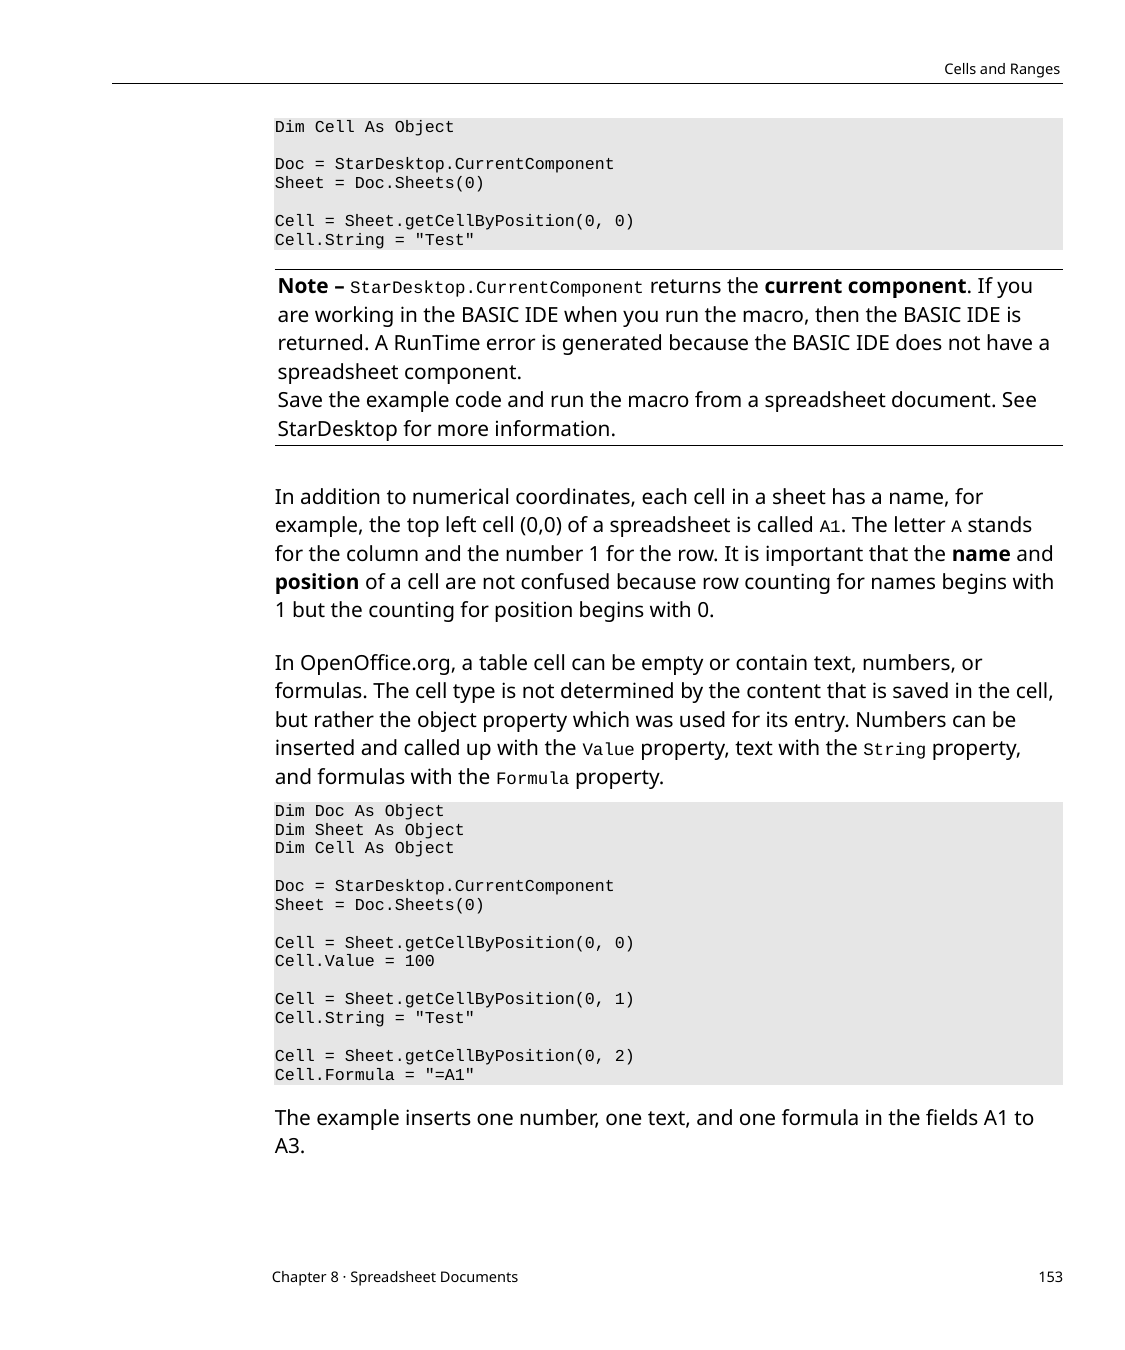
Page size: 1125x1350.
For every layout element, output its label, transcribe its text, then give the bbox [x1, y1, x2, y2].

text Dim Cell As Object Doc = StarDesktop.CurrentComponent Sheet = Doc.Sheets(0) Cell = Sheet.getCellByPosition(0, 0) Cell.String = "Test" [274, 118, 1063, 250]
text Dim Doc As Object Dim Sheet As Object Dim Cell As Object Doc = StarDesktop.CurrentComponent Sheet = Doc.Sheets(0) Cell = Sheet.getCellByPosition(0, 0) Cell.Value = 100 Cell = Sheet.getCellByPosition(0, 1) Cell.String = "Test" Cell = Sheet.getCellByPosition(0, 2) Cell.Formula = "=A1" [274, 802, 1063, 1085]
list StarDesktop.CurrentComponent returns the current component. If you are working in the BASIC IDE when you run the macro, then the BASIC IDE is returned. A RunTime error is generated because the BASIC IDE does not have a spreadsheet component. Save the example code and run the macro from a spreadsheet document. See StarDesktop for more information. [274, 270, 1063, 445]
text The example inserts one number, one text, and one formula in the fields A1 to A3. [274, 1103, 1063, 1160]
text In OpenOffice.org, a table cell can be empty or contain text, numbers, or formulas. The cell type is not determined by the content that is saved in the cell, but rather the object property which was used for its entry. Numbers can be inserted and called up with the Value property, text with the String property, and formulas with the Formula property. [274, 648, 1063, 790]
text In addition to numerical coordinates, each cell in a sheet has a name, for example, the top left cell (0,0) of a spreadsheet is called A1. The letter A stands for the column and the number 1 for the row. It is important that the name and position of a cell are not confused because row counting for names begins with 1 but the counting for position begins with 0. [274, 482, 1063, 624]
